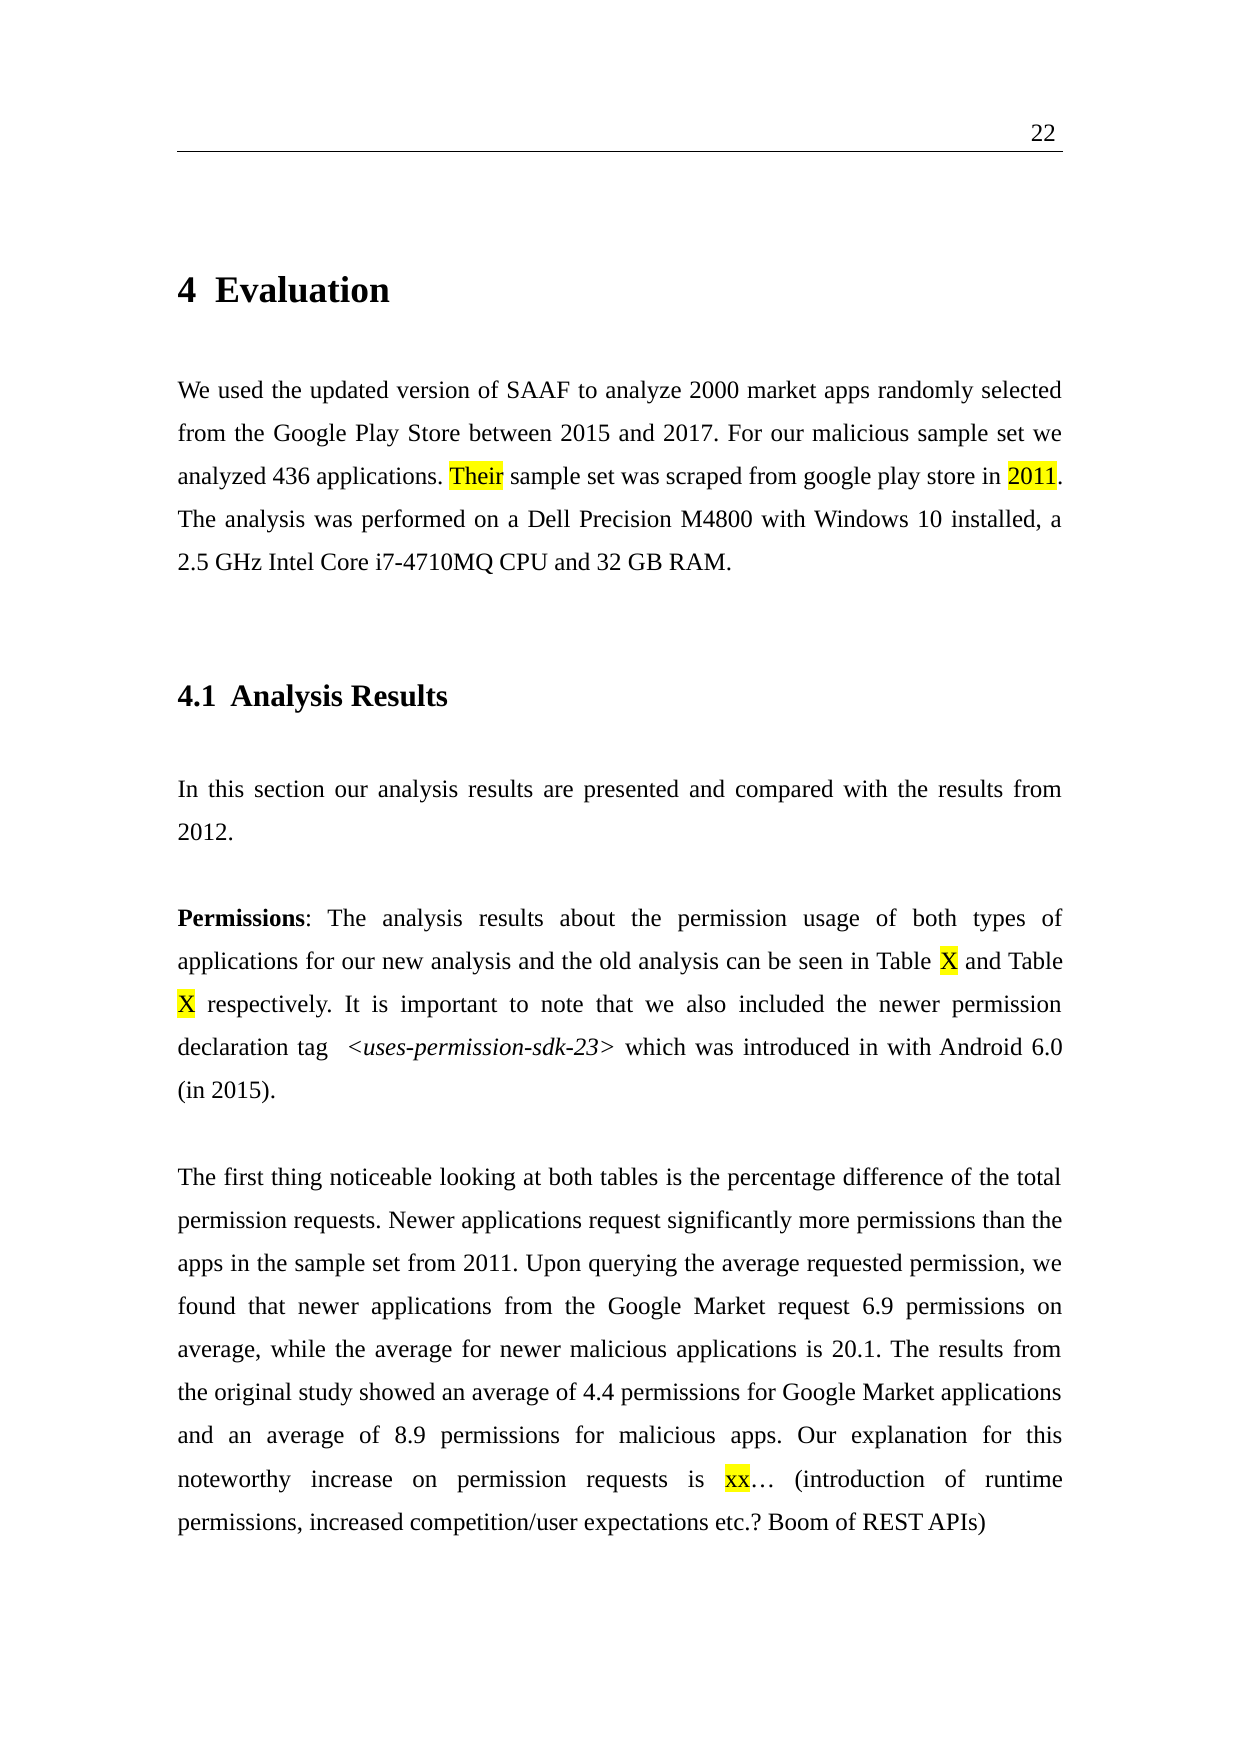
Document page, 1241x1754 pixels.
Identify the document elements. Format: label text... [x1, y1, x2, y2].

text 4.1 Analysis Results [177, 677, 1063, 713]
text The first thing noticeable looking at both tables is the percentage difference of the total permission requests. Newer applications request significantly more permissions than the apps in the sample set from 2011. Upon querying the average requested permission, we found that newer applications from the Google Market request 6.9 permissions on average, while the average for newer malicious applications is 20.1. The results from the original study showed an average of 4.4 permissions for Google Market applications and an average of 8.9 permissions for malicious apps. Our explanation for this noteworthy increase on permission requests is xx… (introduction of runtime permissions, increased competition/user expectations etc.? Boom of REST APIs) [177, 1162, 1063, 1536]
text Permissions: The analysis results about the permission usage of both types of applications for our new analysis and the old analysis can be seen in Table X and Table X respectively. It is important to note that we also included the newer permission declaration tag <uses-permission-sdk-23> which was introduced in with Android 6.0 (in 2015). [177, 903, 1063, 1104]
text 4 Evaluation [177, 267, 1063, 310]
text In this section our analysis results are presented and compared with the results from 2012. [177, 774, 1063, 846]
text We used the updated version of SAAF to analyze 2000 market apps randomly selected from the Google Play Store between 2015 and 2017. For our malicious sample set we analyzed 436 applications. Their sample set was scraped from google play store in 2011. The analysis was performed on a Dell Precision M4800 with Windows 10 installed, a 2.5 GHz Intel Core i7-4710MQ CPU and 32 GB RAM. [177, 375, 1063, 576]
